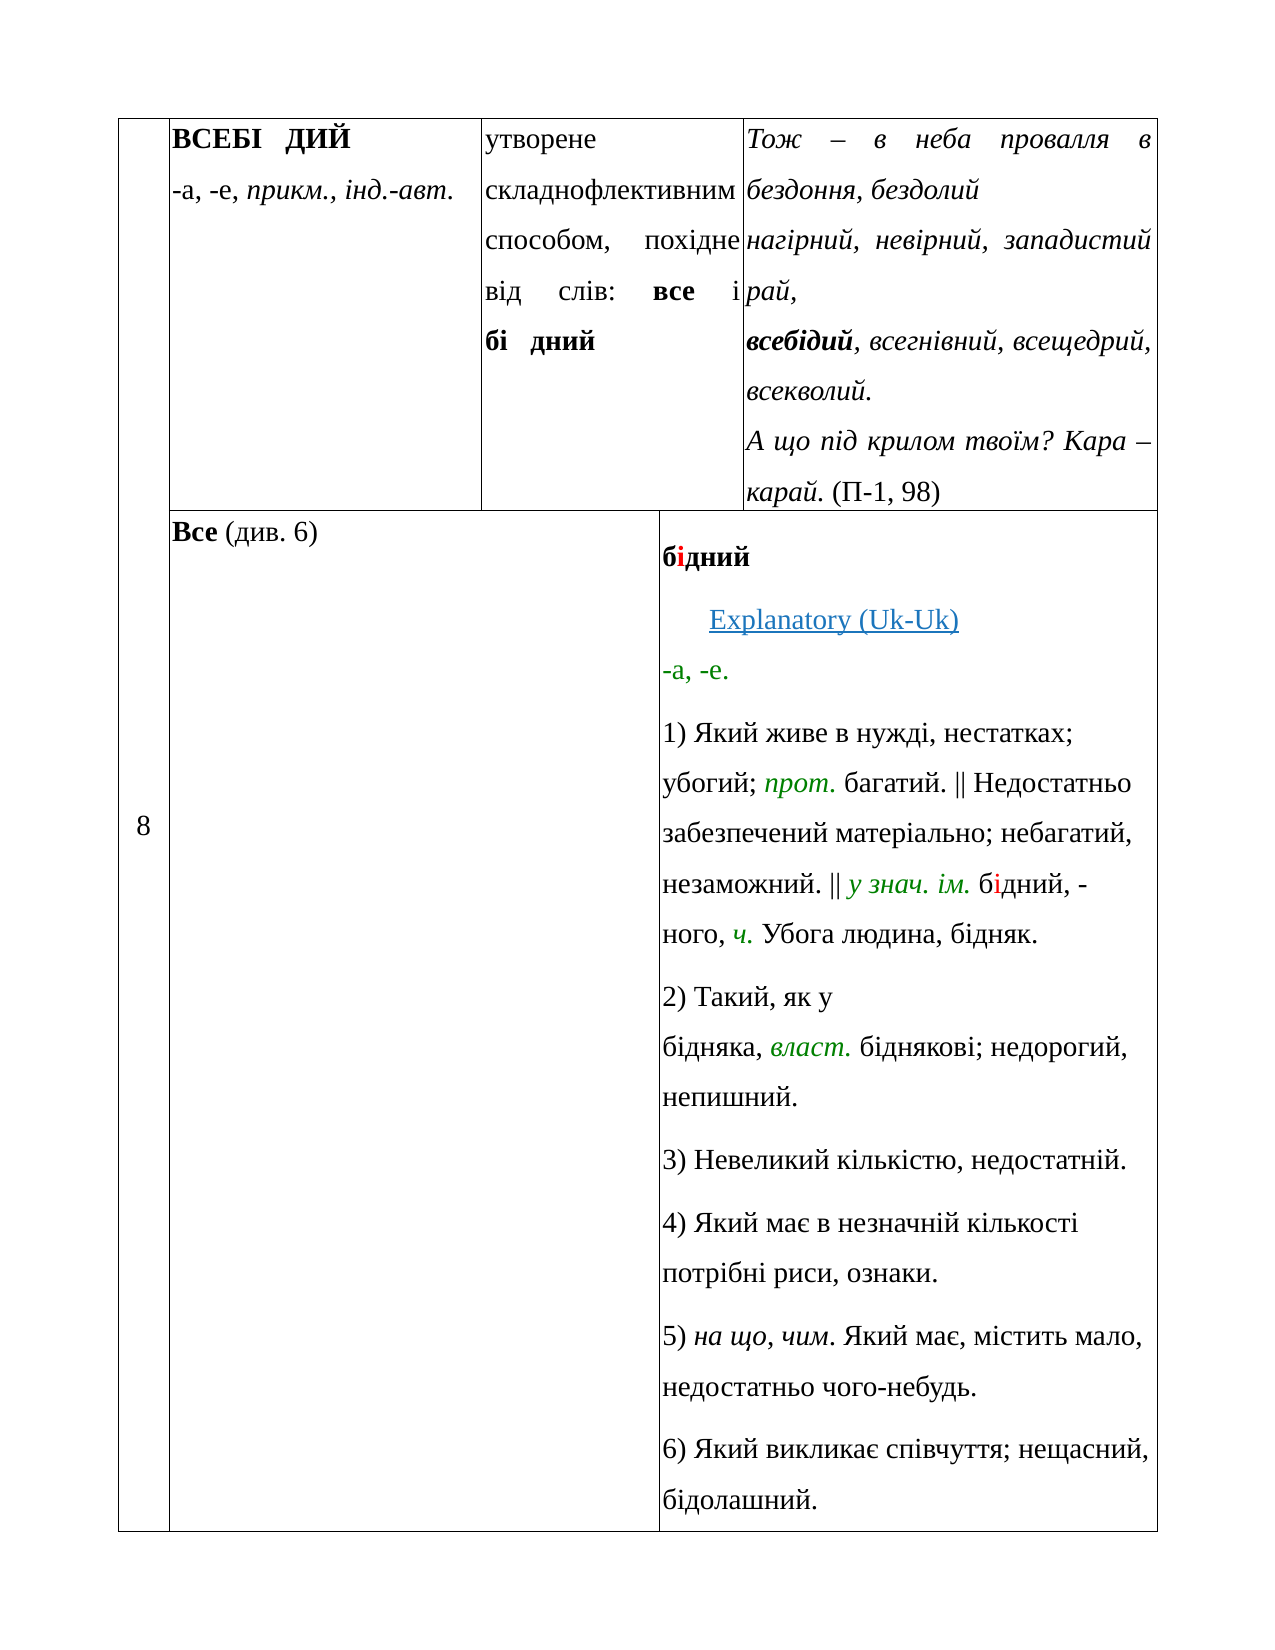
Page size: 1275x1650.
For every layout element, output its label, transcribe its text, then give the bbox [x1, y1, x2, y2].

table_cell Все (див. 6) [170, 511, 659, 1531]
table_cell 8 [119, 119, 169, 1531]
table_cell ВсебІдий -а, -е, прикм., інд.-авт. [170, 119, 481, 510]
table_cell бідний Explanatory (Uk-Uk) -а, -е. 1) Який живе в нужді, нестатках; убогий; прот. багатий. || Недостатньо забезпечений матеріально; небагатий, незаможний. || у знач. ім. бідний, -ного, ч. Убога людина, бідняк. 2) Такий, як у бідняка, власт. біднякові; недорогий, непишний. 3) Невеликий кількістю, недостатній. 4) Який має в незначній кількості потрібні риси, ознаки. 5) на що, чим. Який має, містить мало, недостатньо чого-небудь. 6) Який викликає співчуття; нещасний, бідолашний. [660, 511, 1157, 1531]
table_cell утворене складнофлективним способом, похідне від слів: все і бідний [482, 119, 743, 510]
table_cell Тож – в неба провалля в бездоння, бездолий нагірний, невірний, западистий рай, всебідий, всегнівний, всещедрий, всекволий. А що під крилом твоїм? Кара – карай. (П‑1, 98) [744, 119, 1157, 510]
